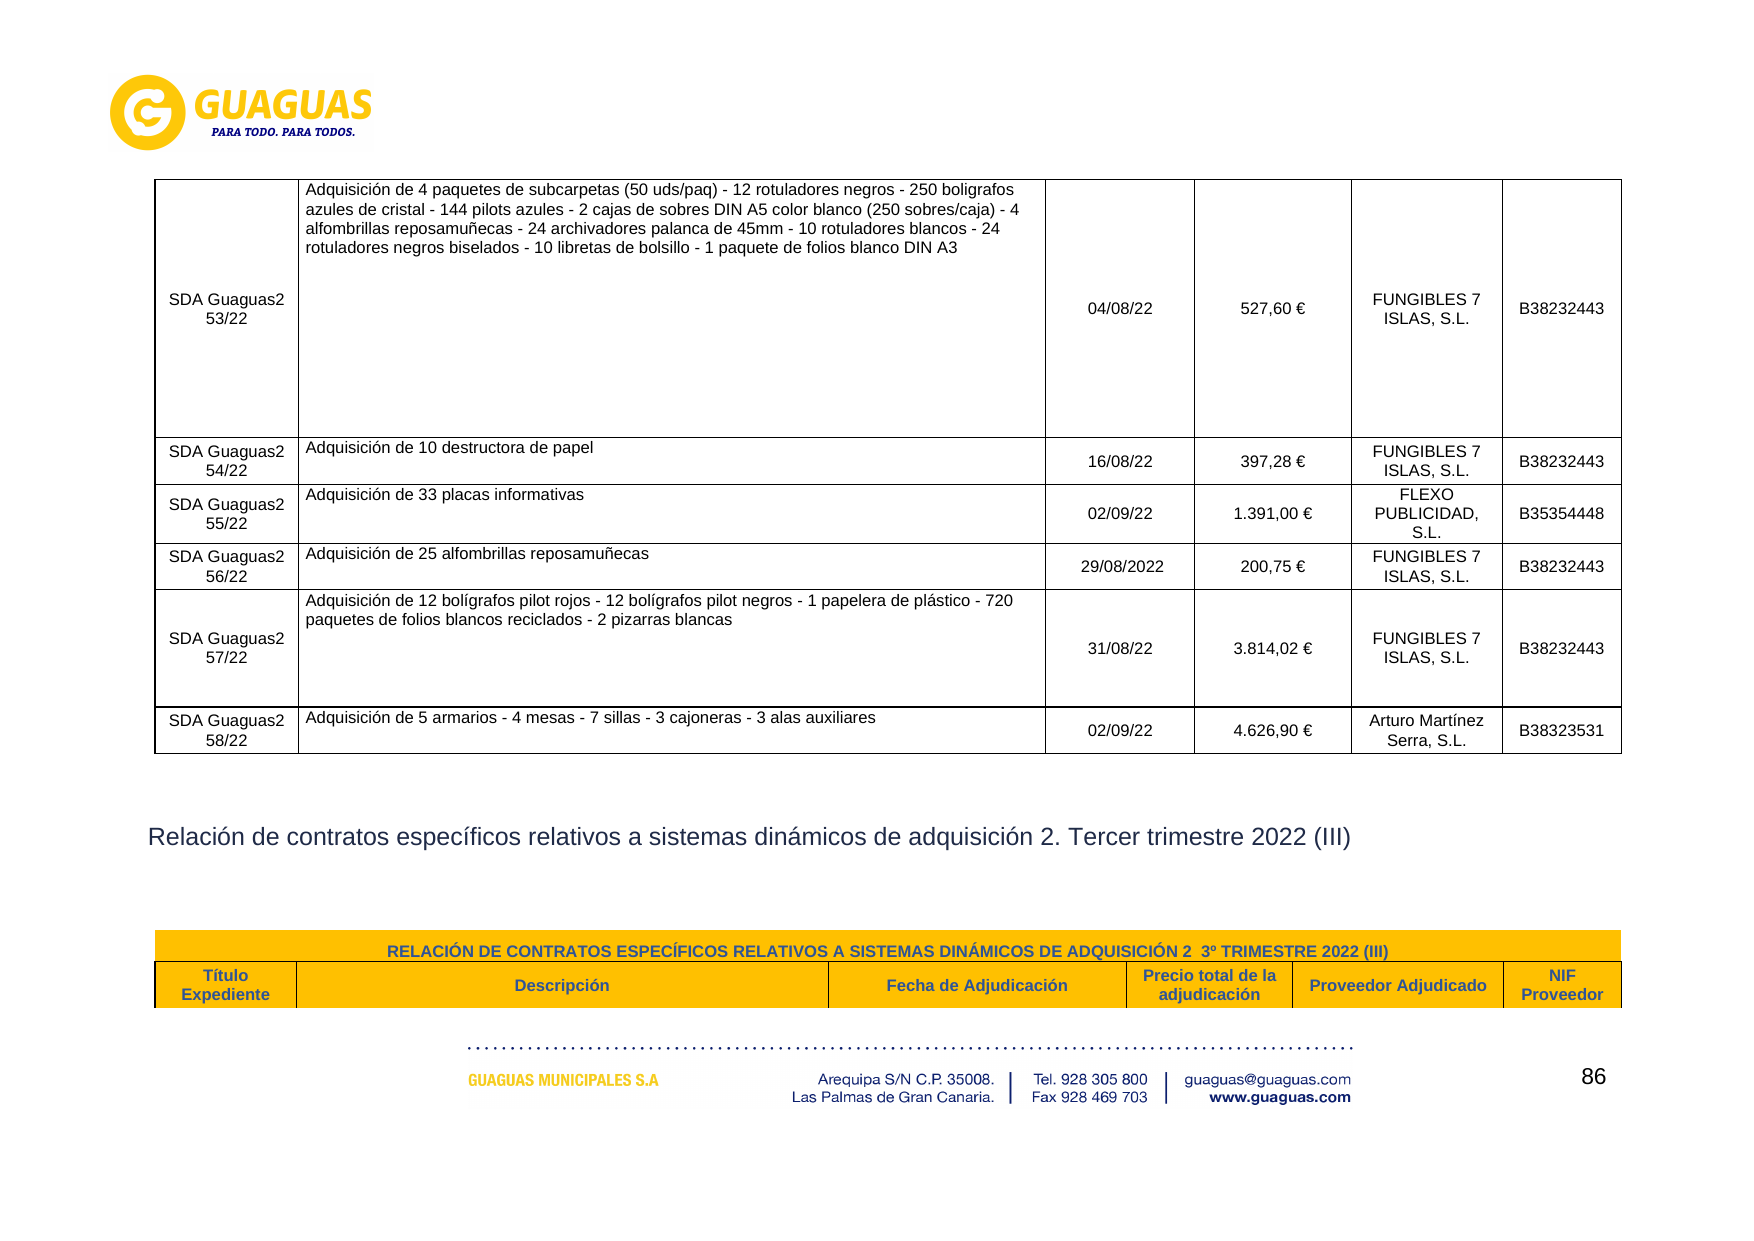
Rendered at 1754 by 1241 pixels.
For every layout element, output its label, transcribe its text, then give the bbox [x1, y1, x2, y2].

table_cell Adquisición de 12 bolígrafos pilot rojos - 12 bolígrafos pilot negros - 1 papelera de plástico - 720 paquetes de folios blancos reciclados - 2 pizarras blancas [299, 590, 1045, 706]
table_cell 1.391,00 € [1195, 485, 1351, 542]
table_cell Adquisición de 33 placas informativas [299, 485, 1045, 542]
table_cell 04/08/22 [1046, 180, 1194, 437]
table_cell 527,60 € [1195, 180, 1351, 437]
table_cell 3.814,02 € [1195, 590, 1351, 706]
text Relación de contratos específicos relativos a sistemas dinámicos de adquisición 2. Tercer trimestre 2022 (III) [148, 822, 1606, 850]
table_cell Título Expediente [156, 962, 296, 1008]
table_cell FUNGIBLES 7 ISLAS, S.L. [1352, 544, 1502, 589]
table_cell NIF Proveedor [1504, 962, 1621, 1008]
table_cell 02/09/22 [1046, 708, 1194, 753]
table_cell SDA Guaguas2 53/22 [156, 180, 298, 437]
table_cell SDA Guaguas2 55/22 [156, 485, 298, 542]
table_cell 397,28 € [1195, 438, 1351, 484]
table_cell Fecha de Adjudicación [829, 962, 1126, 1008]
table_cell Arturo Martínez Serra, S.L. [1352, 708, 1502, 753]
table_cell B35354448 [1503, 485, 1621, 542]
table_cell Adquisición de 10 destructora de papel [299, 438, 1045, 484]
table_cell B38323531 [1503, 708, 1621, 753]
table_cell 02/09/22 [1046, 485, 1194, 542]
table_cell 31/08/22 [1046, 590, 1194, 706]
table_cell B38232443 [1503, 438, 1621, 484]
table_cell Adquisición de 4 paquetes de subcarpetas (50 uds/paq) - 12 rotuladores negros - 250 boligrafos azules de cristal - 144 pilots azules - 2 cajas de sobres DIN A5 color blanco (250 sobres/caja) - 4 alfombrillas reposamuñecas - 24 archivadores palanca de 45mm - 10 rotuladores blancos - 24 rotuladores negros biselados - 10 libretas de bolsillo - 1 paquete de folios blanco DIN A3 [299, 180, 1045, 437]
table_cell FUNGIBLES 7 ISLAS, S.L. [1352, 180, 1502, 437]
table_cell 200,75 € [1195, 544, 1351, 589]
table_cell SDA Guaguas2 58/22 [156, 708, 298, 753]
table_cell Precio total de la adjudicación [1127, 962, 1292, 1008]
table_cell 29/08/2022 [1046, 544, 1194, 589]
table_cell Proveedor Adjudicado [1293, 962, 1503, 1008]
table_cell FUNGIBLES 7 ISLAS, S.L. [1352, 438, 1502, 484]
table_cell Descripción [297, 962, 828, 1008]
table_cell SDA Guaguas2 54/22 [156, 438, 298, 484]
table_cell Adquisición de 25 alfombrillas reposamuñecas [299, 544, 1045, 589]
table_cell SDA Guaguas2 56/22 [156, 544, 298, 589]
table_cell 16/08/22 [1046, 438, 1194, 484]
table_cell FLEXO PUBLICIDAD, S.L. [1352, 485, 1502, 542]
table_cell 4.626,90 € [1195, 708, 1351, 753]
table_cell FUNGIBLES 7 ISLAS, S.L. [1352, 590, 1502, 706]
table_cell SDA Guaguas2 57/22 [156, 590, 298, 706]
table_cell B38232443 [1503, 544, 1621, 589]
table_cell Adquisición de 5 armarios - 4 mesas - 7 sillas - 3 cajoneras - 3 alas auxiliares [299, 708, 1045, 753]
table_cell B38232443 [1503, 590, 1621, 706]
table_cell B38232443 [1503, 180, 1621, 437]
table_header RELACIÓN DE CONTRATOS ESPECÍFICOS RELATIVOS A SISTEMAS DINÁMICOS DE ADQUISICIÓN 2 3º TRIMESTRE 2022 (III) [155, 930, 1621, 961]
